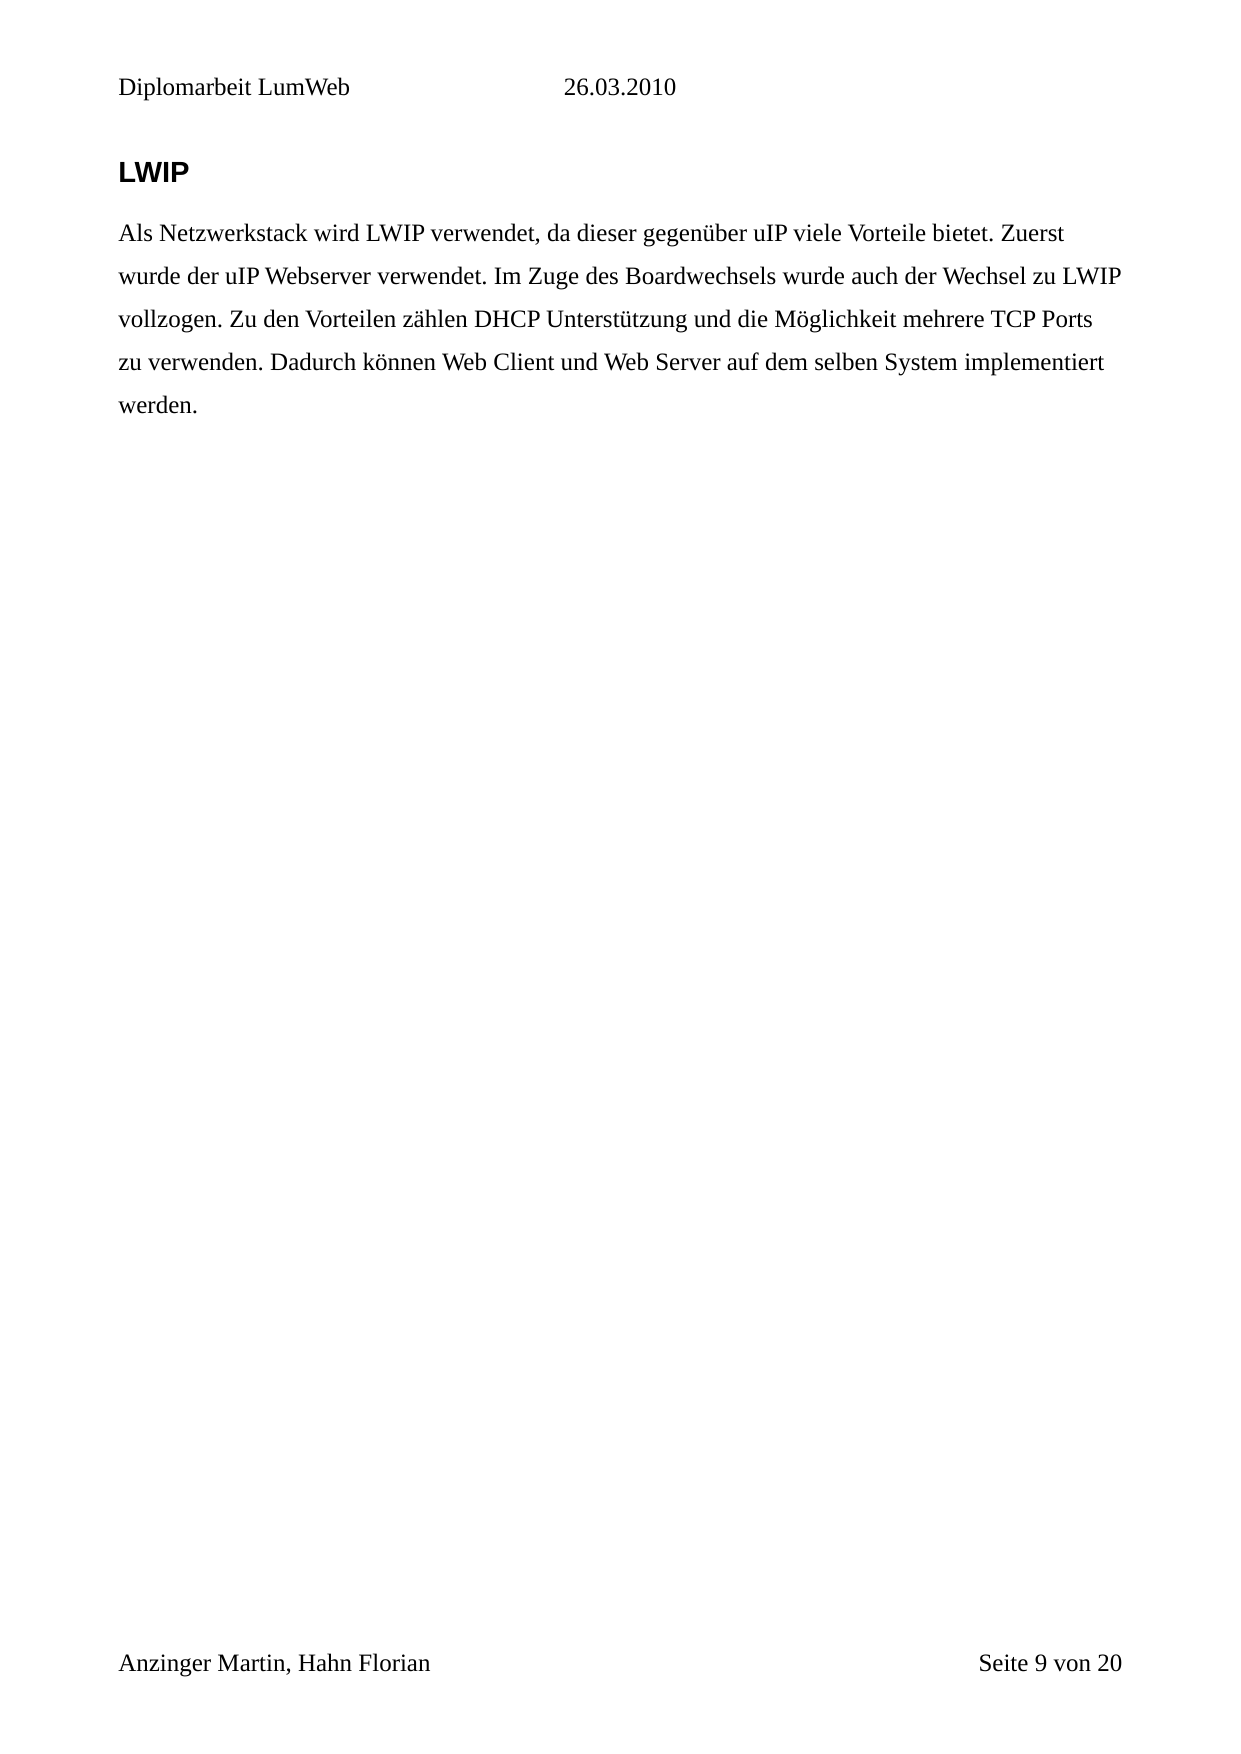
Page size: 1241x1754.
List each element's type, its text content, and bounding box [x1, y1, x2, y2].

subtitle LWIP [118, 155, 1122, 189]
text Als Netzwerkstack wird LWIP verwendet, da dieser gegenüber uIP viele Vorteile bietet. Zuerst wurde der uIP Webserver verwendet. Im Zuge des Boardwechsels wurde auch der Wechsel zu LWIP vollzogen. Zu den Vorteilen zählen DHCP Unterstützung und die Möglichkeit mehrere TCP Ports zu verwenden. Dadurch können Web Client und Web Server auf dem selben System implementiert werden. [118, 218, 1122, 419]
